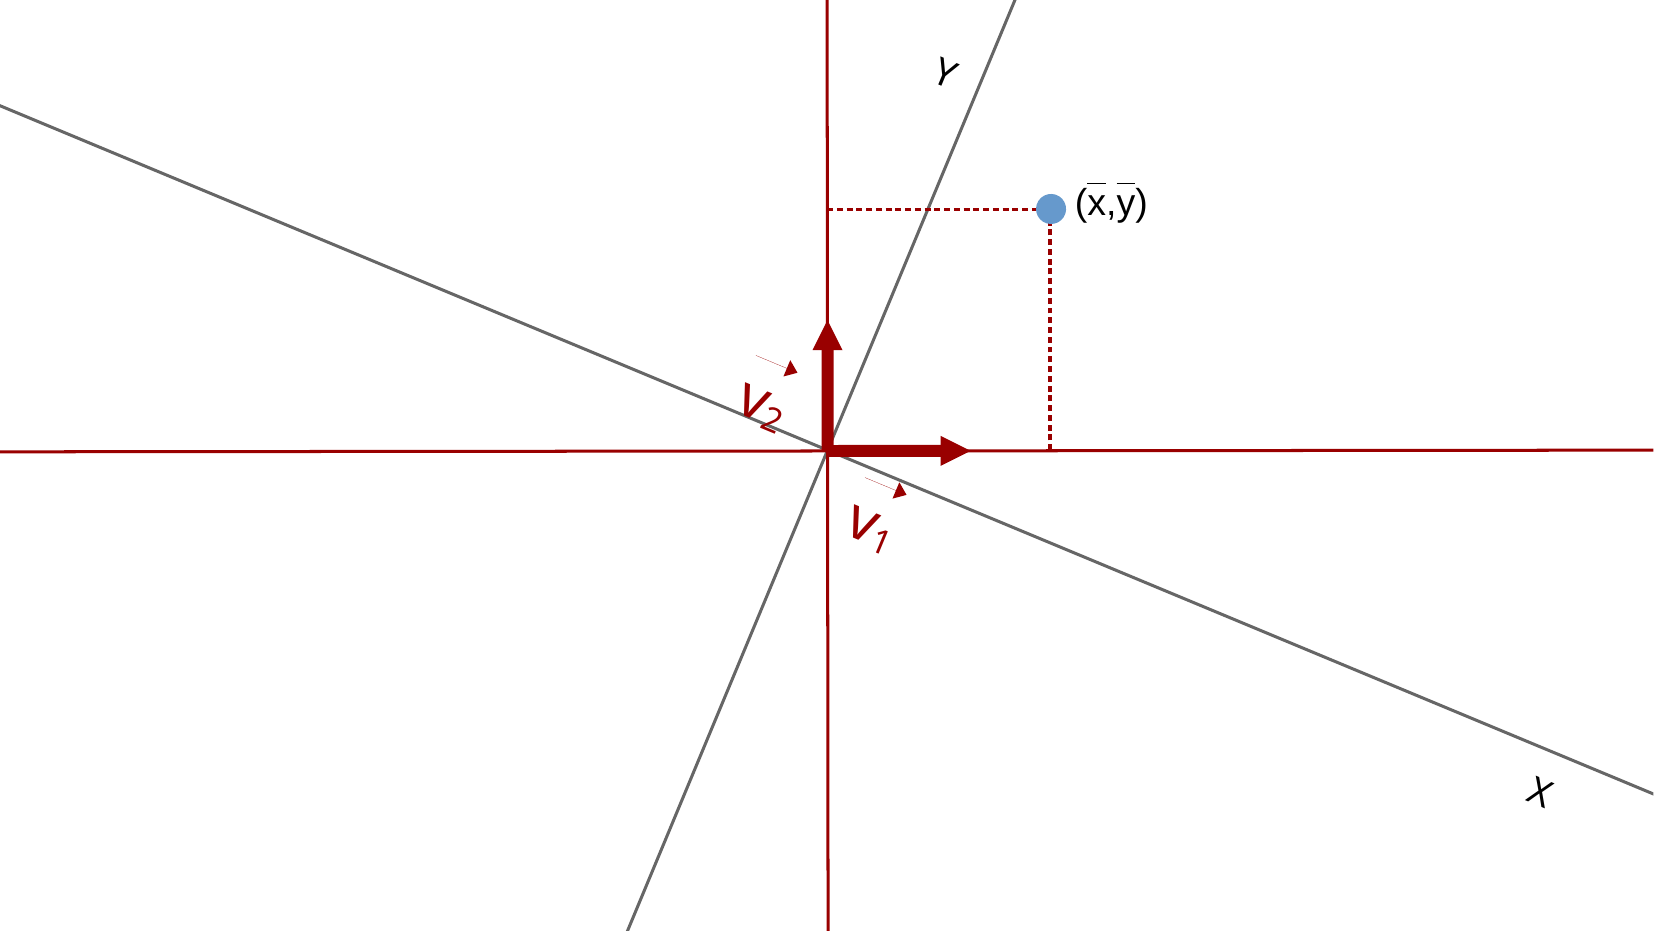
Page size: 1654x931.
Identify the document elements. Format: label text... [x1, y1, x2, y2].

text_box Y [914, 31, 991, 104]
text_box v1 [820, 463, 933, 579]
text_box [1036, 193, 1067, 224]
text_box X [1509, 750, 1585, 822]
text_box (x,y) [1060, 174, 1166, 231]
text_box v2 [711, 341, 824, 457]
